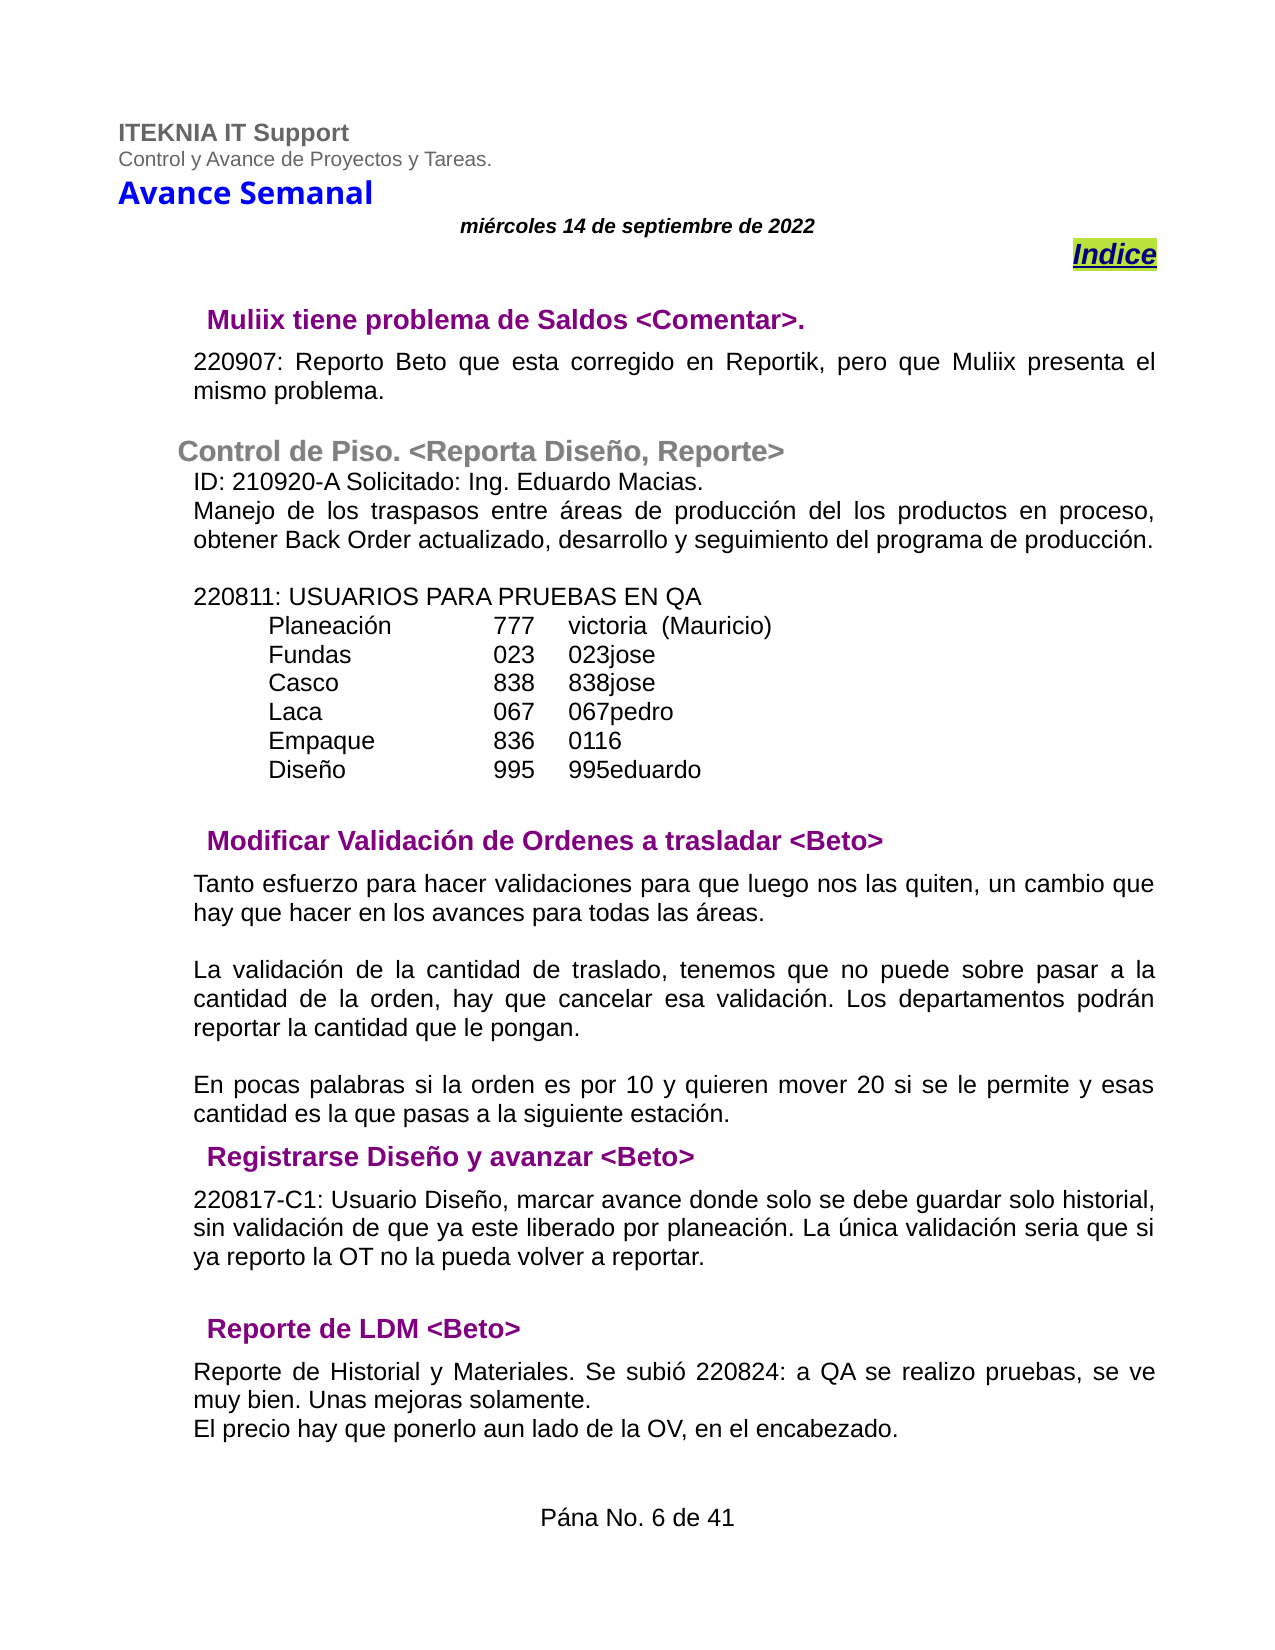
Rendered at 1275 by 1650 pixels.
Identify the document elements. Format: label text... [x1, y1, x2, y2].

text El precio hay que ponerlo aun lado de la OV, en el encabezado. [193, 1414, 1157, 1443]
text Fundas 023 023jose [193, 640, 1157, 668]
text Reporte de Historial y Materiales. Se subió 220824: a QA se realizo pruebas, se ve muy bien. Unas mejoras solamente. [193, 1357, 1157, 1414]
text 220817-C1: Usuario Diseño, marcar avance donde solo se debe guardar solo historial, sin validación de que ya este liberado por planeación. La única validación seria que si ya reporto la OT no la pueda volver a reportar. [193, 1185, 1157, 1271]
subtitle Muliix tiene problema de Saldos <Comentar>. [207, 303, 1157, 335]
text Empaque 836 0116 [193, 726, 1157, 755]
subtitle Modificar Validación de Ordenes a trasladar <Beto> [207, 825, 1157, 857]
subtitle Reporte de LDM <Beto> [207, 1312, 1157, 1344]
text ID: 210920-A Solicitado: Ing. Eduardo Macias. [193, 467, 1157, 496]
text Casco 838 838jose [193, 668, 1157, 697]
subtitle Registrarse Diseño y avanzar <Beto> [207, 1140, 1157, 1172]
text La validación de la cantidad de traslado, tenemos que no puede sobre pasar a la cantidad de la orden, hay que cancelar esa validación. Los departamentos podrán reportar la cantidad que le pongan. [193, 955, 1157, 1042]
text 220907: Reporto Beto que esta corregido en Reportik, pero que Muliix presenta el mismo problema. [193, 347, 1157, 405]
text Manejo de los traspasos entre áreas de producción del los productos en proceso, obtener Back Order actualizado, desarrollo y seguimiento del programa de producción. [193, 496, 1157, 553]
text Tanto esfuerzo para hacer validaciones para que luego nos las quiten, un cambio que hay que hacer en los avances para todas las áreas. [193, 869, 1157, 927]
text 220811: USUARIOS PARA PRUEBAS EN QA [118, 582, 1157, 611]
text Laca 067 067pedro [193, 697, 1157, 726]
subtitle Control de Piso. <Reporta Diseño, Reporte> [177, 434, 1157, 467]
text En pocas palabras si la orden es por 10 y quieren mover 20 si se le permite y esas cantidad es la que pasas a la siguiente estación. [193, 1070, 1157, 1128]
text Diseño 995 995eduardo [193, 755, 1157, 783]
text Planeación 777 victoria (Mauricio) [193, 611, 1157, 640]
